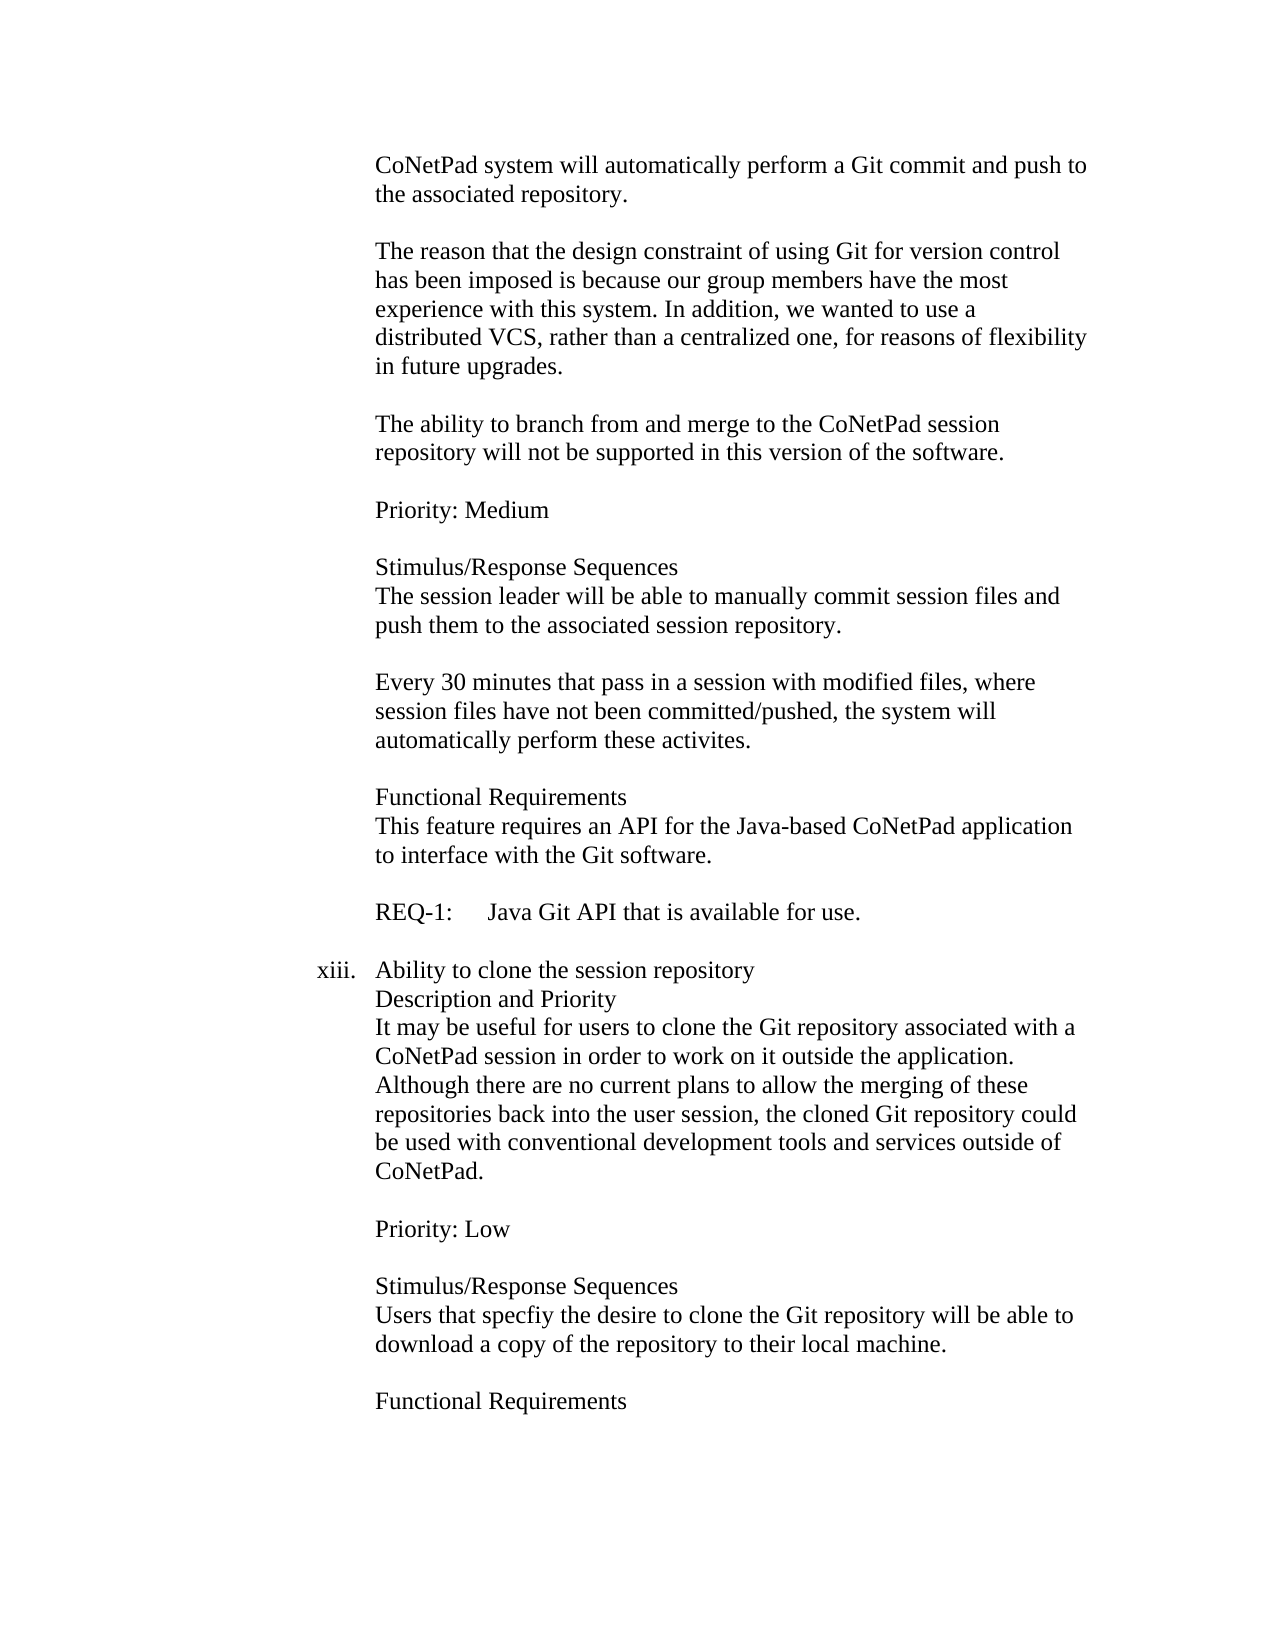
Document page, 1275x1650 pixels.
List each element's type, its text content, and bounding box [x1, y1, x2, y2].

list It may be useful for users to clone the Git repository associated with a CoNetPad session in order to work on it outside the application. Although there are no current plans to allow the merging of these repositories back into the user session, the cloned Git repository could be used with conventional development tools and services outside of CoNetPad. [356, 1012, 1087, 1185]
list CoNetPad system will automatically perform a Git commit and push to the associated repository. [356, 150, 1087, 207]
list Priority: Medium [356, 495, 1087, 524]
list Every 30 minutes that pass in a session with modified files, where session files have not been committed/pushed, the system will automatically perform these activites. [356, 667, 1087, 754]
list Description and Priority [356, 984, 1087, 1012]
list Stimulus/Response Sequences [356, 1271, 1087, 1300]
list Functional Requirements [356, 1386, 1087, 1415]
list Users that specfiy the desire to clone the Git repository will be able to download a copy of the repository to their local machine. [356, 1300, 1087, 1357]
list Stimulus/Response Sequences [356, 552, 1087, 581]
list REQ-1: Java Git API that is available for use. [356, 897, 1087, 926]
list The session leader will be able to manually commit session files and push them to the associated session repository. [356, 581, 1087, 639]
list Priority: Low [356, 1214, 1087, 1242]
list Functional Requirements [356, 782, 1087, 811]
list The ability to branch from and merge to the CoNetPad session repository will not be supported in this version of the software. [356, 409, 1087, 466]
list The reason that the design constraint of using Git for version control has been imposed is because our group members have the most experience with this system. In addition, we wanted to use a distributed VCS, rather than a centralized one, for reasons of flexibility in future upgrades. [356, 236, 1087, 380]
list This feature requires an API for the Java-based CoNetPad application to interface with the Git software. [356, 811, 1087, 869]
list Ability to clone the session repository [356, 955, 1087, 984]
